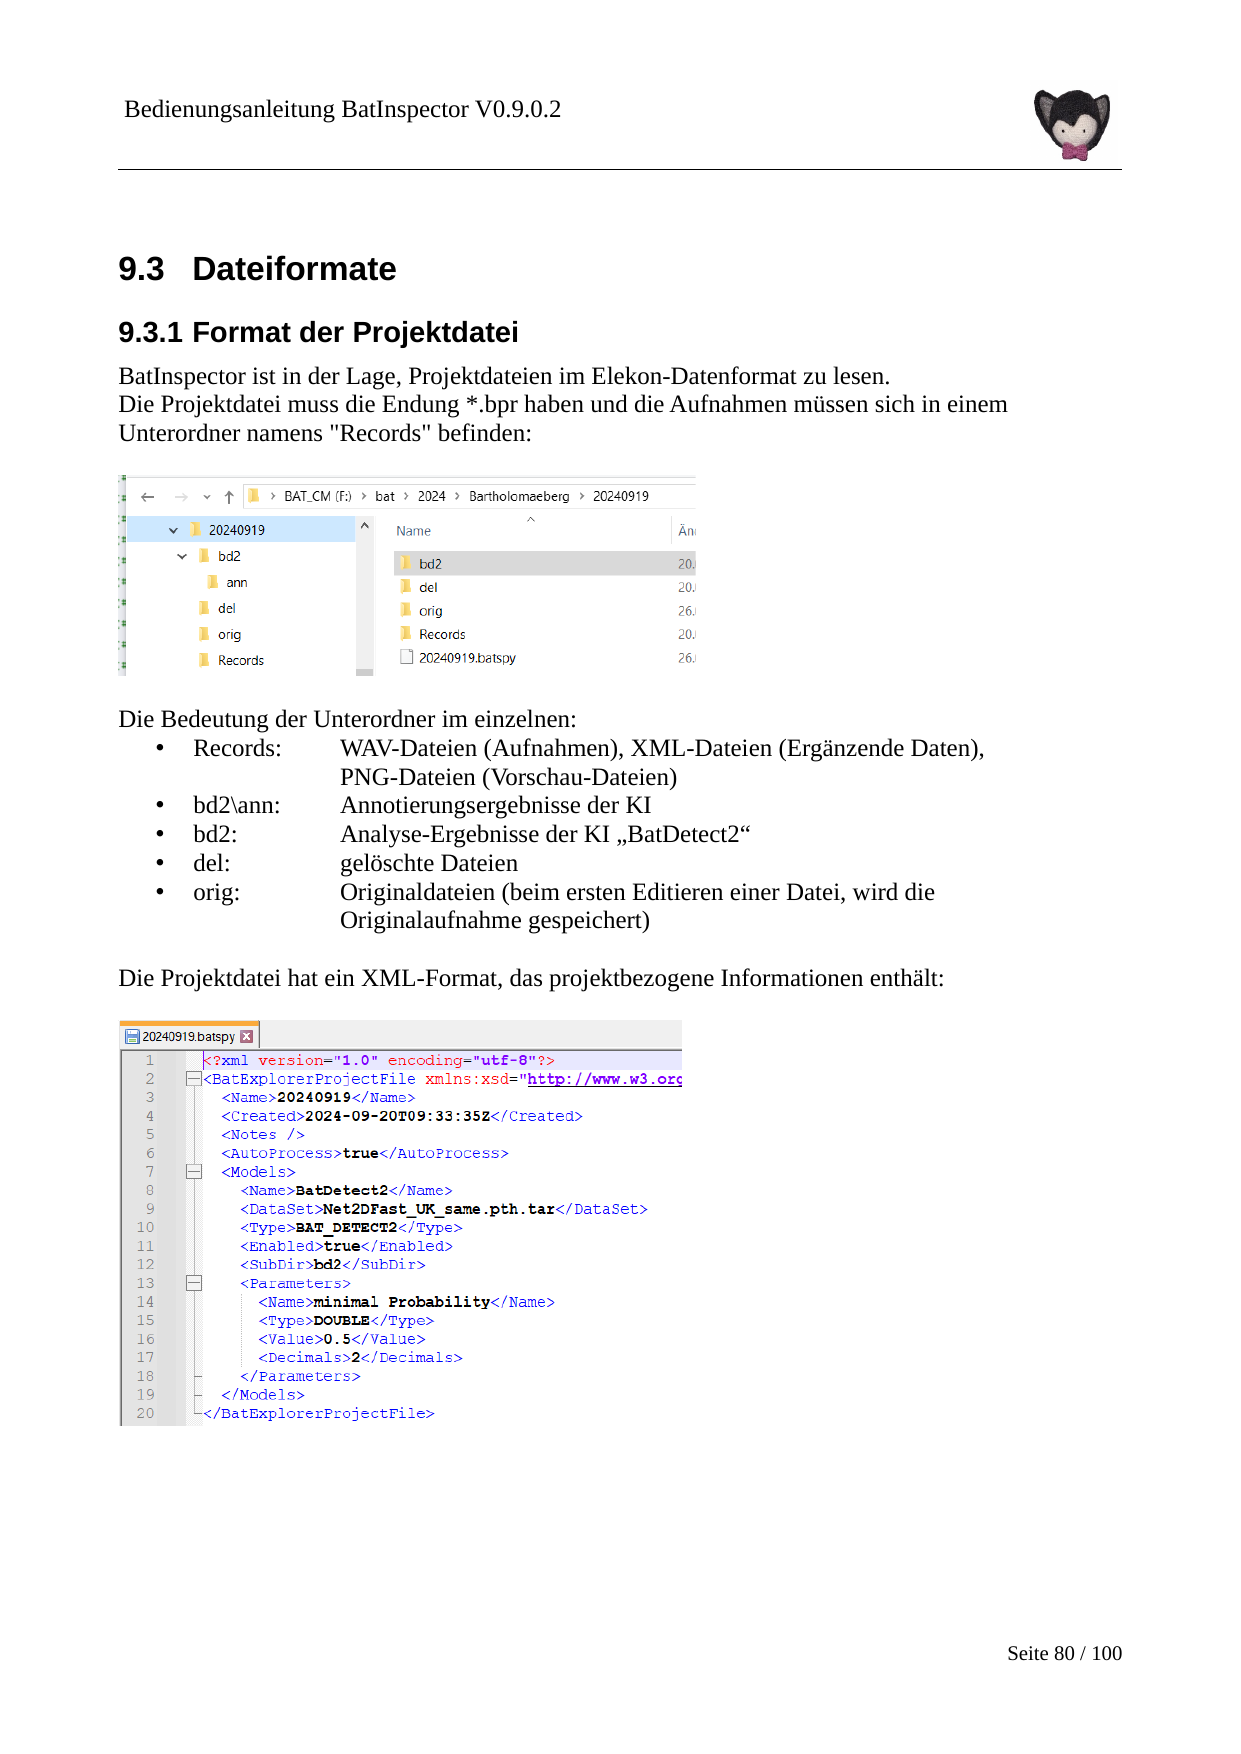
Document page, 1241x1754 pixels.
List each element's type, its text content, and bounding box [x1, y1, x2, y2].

list bd2: Analyse-Ergebnisse der KI „BatDetect2“ [156, 819, 1122, 848]
list orig: Originaldateien (beim ersten Editieren einer Datei, wird die Originalaufnahme gespeichert) [156, 877, 1122, 963]
list Records: WAV-Dateien (Aufnahmen), XML-Dateien (Ergänzende Daten), PNG-Dateien (Vorschau-Dateien) [156, 733, 1122, 791]
text Die Projektdatei hat ein XML-Format, das projektbezogene Informationen enthält: [118, 963, 1122, 992]
text Die Bedeutung der Unterordner im einzelnen: [118, 704, 1122, 733]
picture [1030, 80, 1119, 169]
subtitle Dateiformate [118, 249, 1122, 288]
list bd2\ann: Annotierungsergebnisse der KI [156, 791, 1122, 819]
list del: gelöschte Dateien [156, 848, 1122, 877]
picture [118, 475, 696, 676]
subtitle Format der Projektdatei [118, 315, 1122, 348]
picture [118, 1020, 682, 1426]
text BatInspector ist in der Lage, Projektdateien im Elekon-Datenformat zu lesen. Die Projektdatei muss die Endung *.bpr haben und die Aufnahmen müssen sich in einem Unterordner namens "Records" befinden: [118, 361, 1122, 476]
